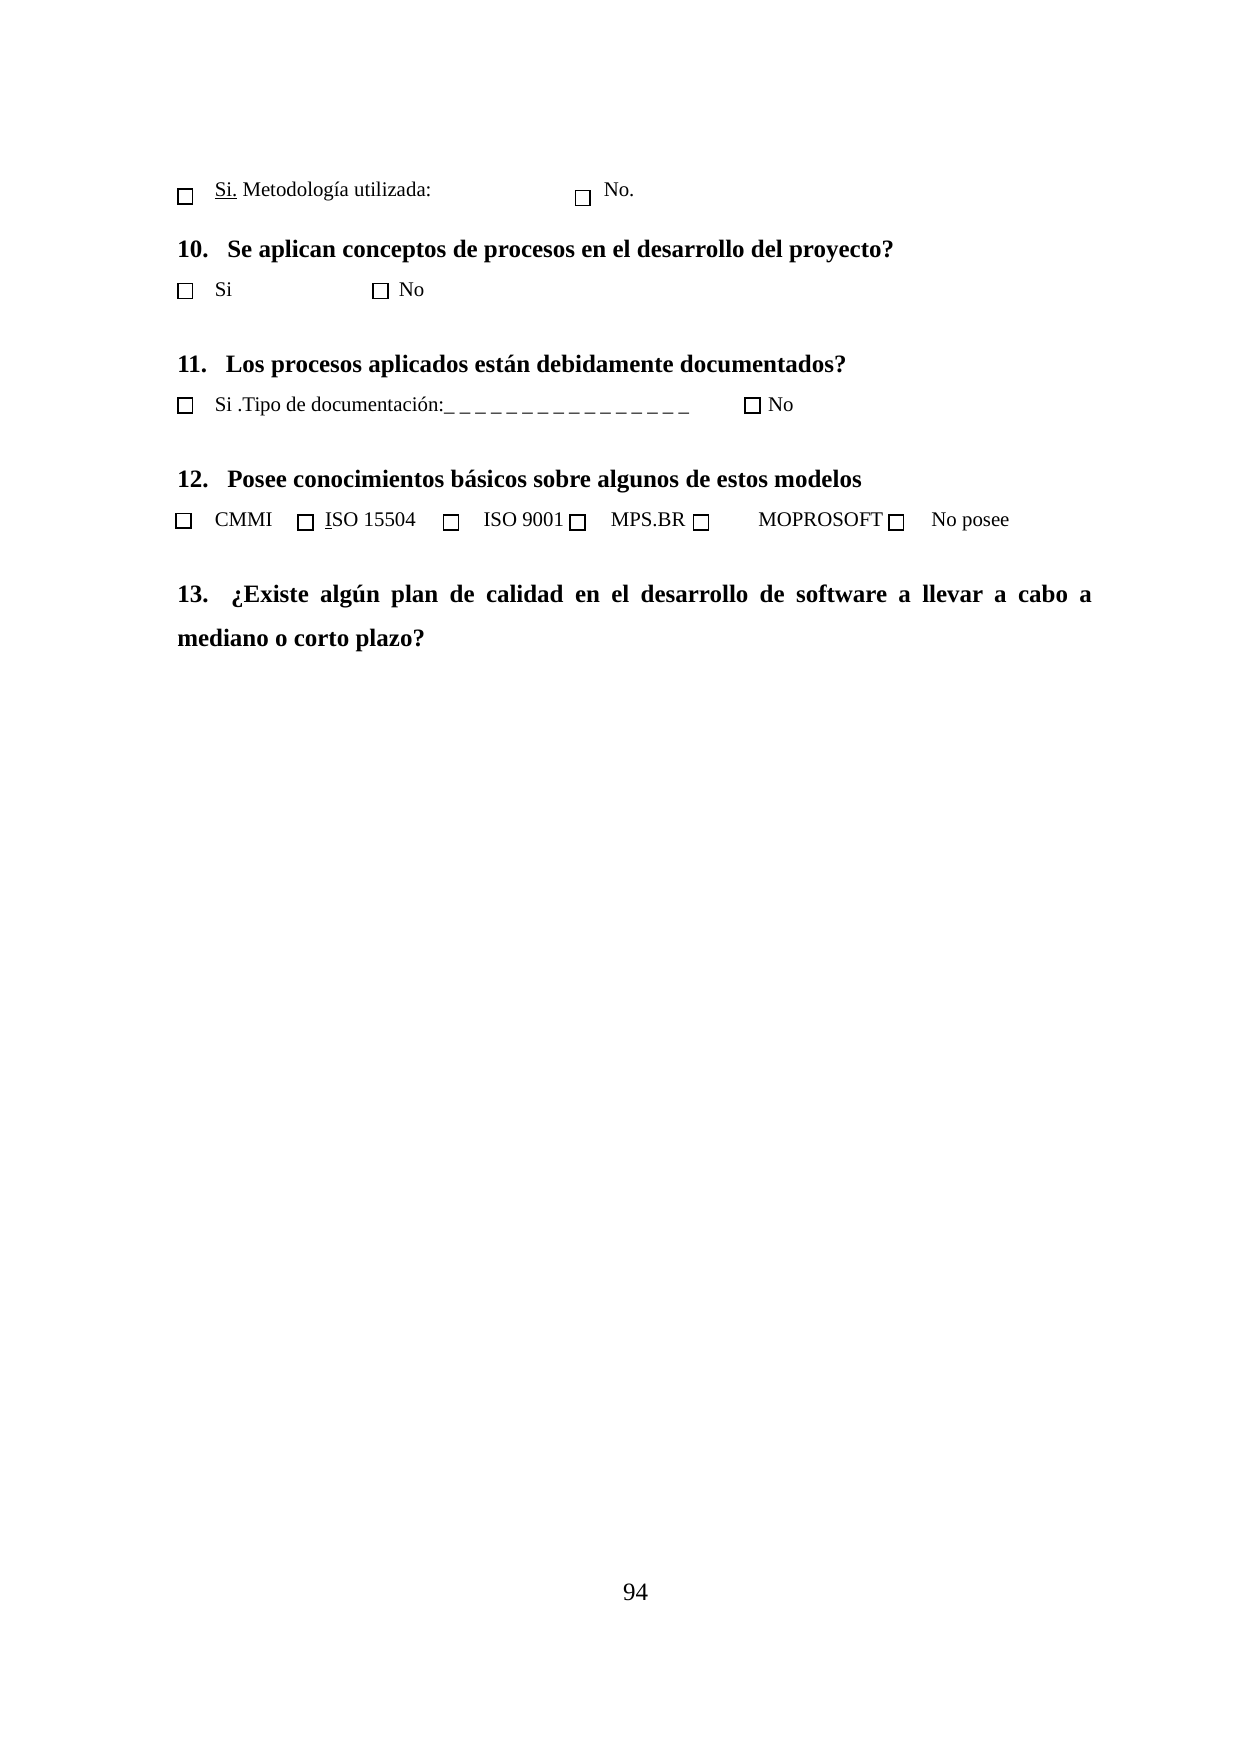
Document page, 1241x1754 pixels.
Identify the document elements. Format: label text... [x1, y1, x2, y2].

text Si. Metodología utilizada: No. [177, 177, 1093, 201]
text Si No [177, 277, 1093, 301]
list 13. ¿Existe algún plan de calidad en el desarrollo de software a llevar a cabo a mediano o corto plazo? [177, 579, 1093, 651]
list 12. Posee conocimientos básicos sobre algunos de estos modelos [177, 464, 1093, 493]
list 10. Se aplican conceptos de procesos en el desarrollo del proyecto? [177, 234, 1093, 263]
list 11. Los procesos aplicados están debidamente documentados? [177, 349, 1093, 378]
text Si .Tipo de documentación:_ _ _ _ _ _ _ _ _ _ _ _ _ _ _ _ No [177, 392, 1093, 416]
text CMMI ISO 15504 ISO 9001 MPS.BR MOPROSOFT No posee [177, 507, 1093, 531]
